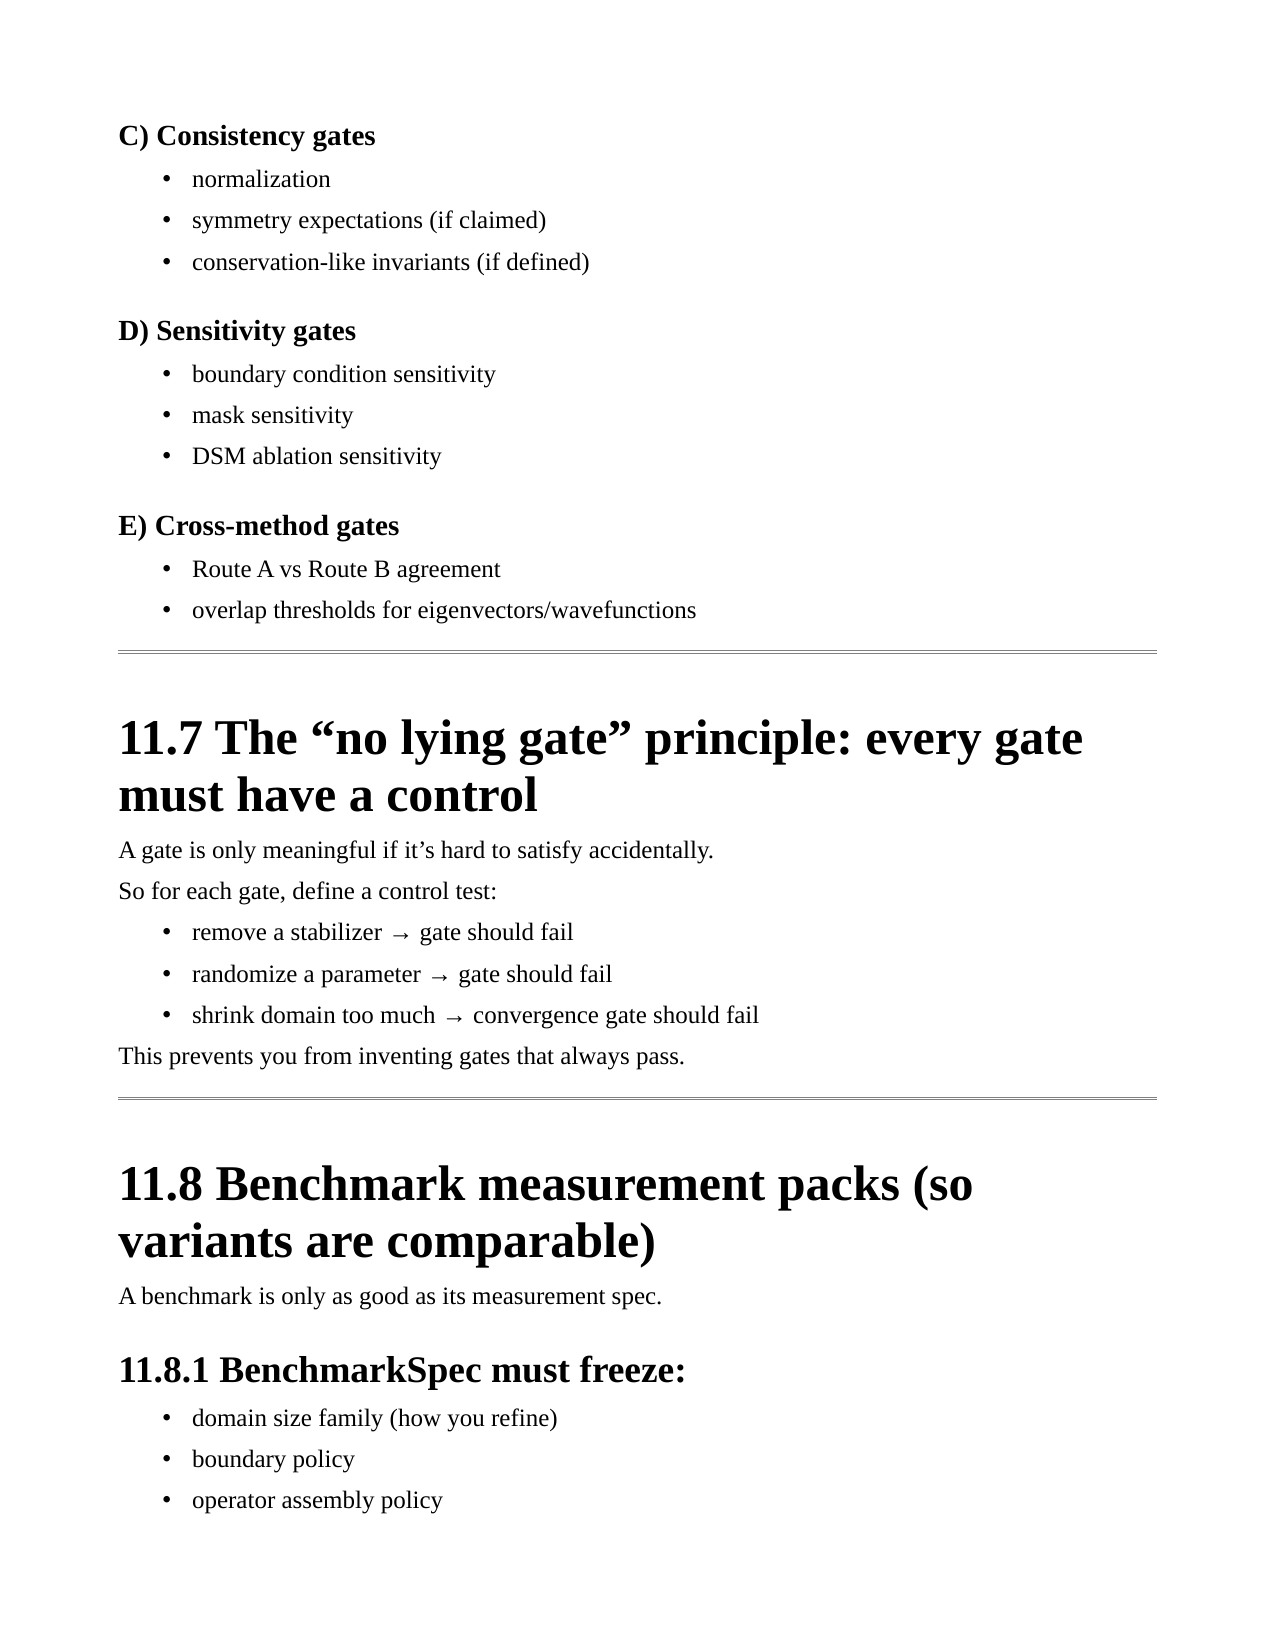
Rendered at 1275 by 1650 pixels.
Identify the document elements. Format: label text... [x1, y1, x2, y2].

subtitle C) Consistency gates [118, 118, 1157, 152]
list domain size family (how you refine) [162, 1403, 1157, 1432]
subtitle 11.8.1 BenchmarkSpec must freeze: [118, 1347, 1157, 1390]
text This prevents you from inventing gates that always pass. [118, 1041, 1157, 1070]
list overlap thresholds for eigenvectors/wavefunctions [162, 595, 1157, 624]
list DSM ablation sensitivity [162, 441, 1157, 470]
list boundary policy [162, 1444, 1157, 1473]
list remove a stabilizer → gate should fail [162, 917, 1157, 946]
subtitle D) Sensitivity gates [118, 313, 1157, 346]
subtitle 11.8 Benchmark measurement packs (so variants are comparable) [118, 1153, 1157, 1268]
subtitle E) Cross-method gates [118, 508, 1157, 541]
subtitle 11.7 The “no lying gate” principle: every gate must have a control [118, 707, 1157, 822]
list normalization [162, 164, 1157, 193]
list randomize a parameter → gate should fail [162, 959, 1157, 987]
list shrink domain too much → convergence gate should fail [162, 1000, 1157, 1029]
list symmetry expectations (if claimed) [162, 205, 1157, 234]
list boundary condition sensitivity [162, 359, 1157, 388]
text A gate is only meaningful if it’s hard to satisfy accidentally. [118, 835, 1157, 864]
list mask sensitivity [162, 400, 1157, 429]
text So for each gate, define a control test: [118, 876, 1157, 905]
list operator assembly policy [162, 1485, 1157, 1514]
text A benchmark is only as good as its measurement spec. [118, 1281, 1157, 1310]
list conservation-like invariants (if defined) [162, 247, 1157, 275]
list Route A vs Route B agreement [162, 554, 1157, 582]
